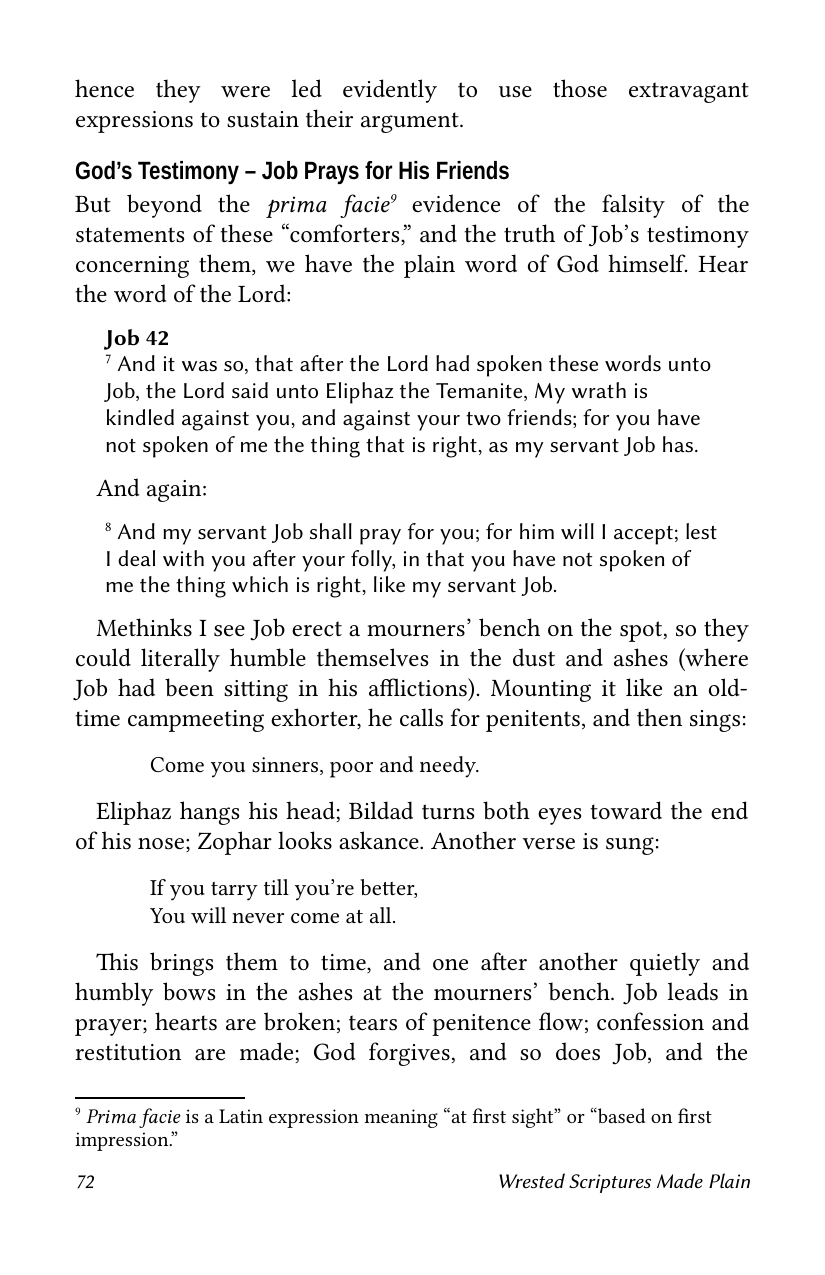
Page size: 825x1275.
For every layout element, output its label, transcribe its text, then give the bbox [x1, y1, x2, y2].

text Methinks I see Job erect a mourners’ bench on the spot, so they could literally humble themselves in the dust and ashes (where Job had been sitting in his afflictions). Mounting it like an old-time campmeeting exhorter, he calls for penitents, and then sings: [75, 614, 750, 732]
text Come you sinners, poor and needy. [150, 752, 750, 778]
text And again: [75, 474, 750, 502]
text 8 And my servant Job shall pray for you; for him will I accept; lest I deal with you after your folly, in that you have not spoken of me the thing which is right, like my servant Job. [105, 519, 720, 598]
text This brings them to time, and one after another quietly and humbly bows in the ashes at the mourners’ bench. Job leads in prayer; hearts are broken; tears of penitence flow; confession and restitution are made; God forgives, and so does Job, and the [75, 948, 750, 1066]
text Prima facie is a Latin expression meaning “at first sight” or “based on first impression.” [75, 1104, 750, 1152]
text But beyond the prima facie evidence of the falsity of the statements of these “comforters,” and the truth of Job’s testimony concerning them, we have the plain word of God himself. Hear the word of the Lord: [75, 191, 750, 309]
text You will never come at all. [150, 902, 750, 929]
text 7 And it was so, that after the Lord had spoken these words unto Job, the Lord said unto Eliphaz the Temanite, My wrath is kindled against you, and against your two friends; for you have not spoken of me the thing that is right, as my servant Job has. [105, 351, 720, 458]
text hence they were led evidently to use those extravagant expressions to sustain their argument. [75, 75, 750, 133]
subtitle God’s Testimony – Job Prays for His Friends [75, 156, 750, 184]
text Job 42 [105, 325, 750, 351]
text Eliphaz hangs his head; Bildad turns both eyes toward the end of his nose; Zophar looks askance. Another verse is sung: [75, 797, 750, 856]
text If you tarry till you’re better, [150, 875, 750, 901]
